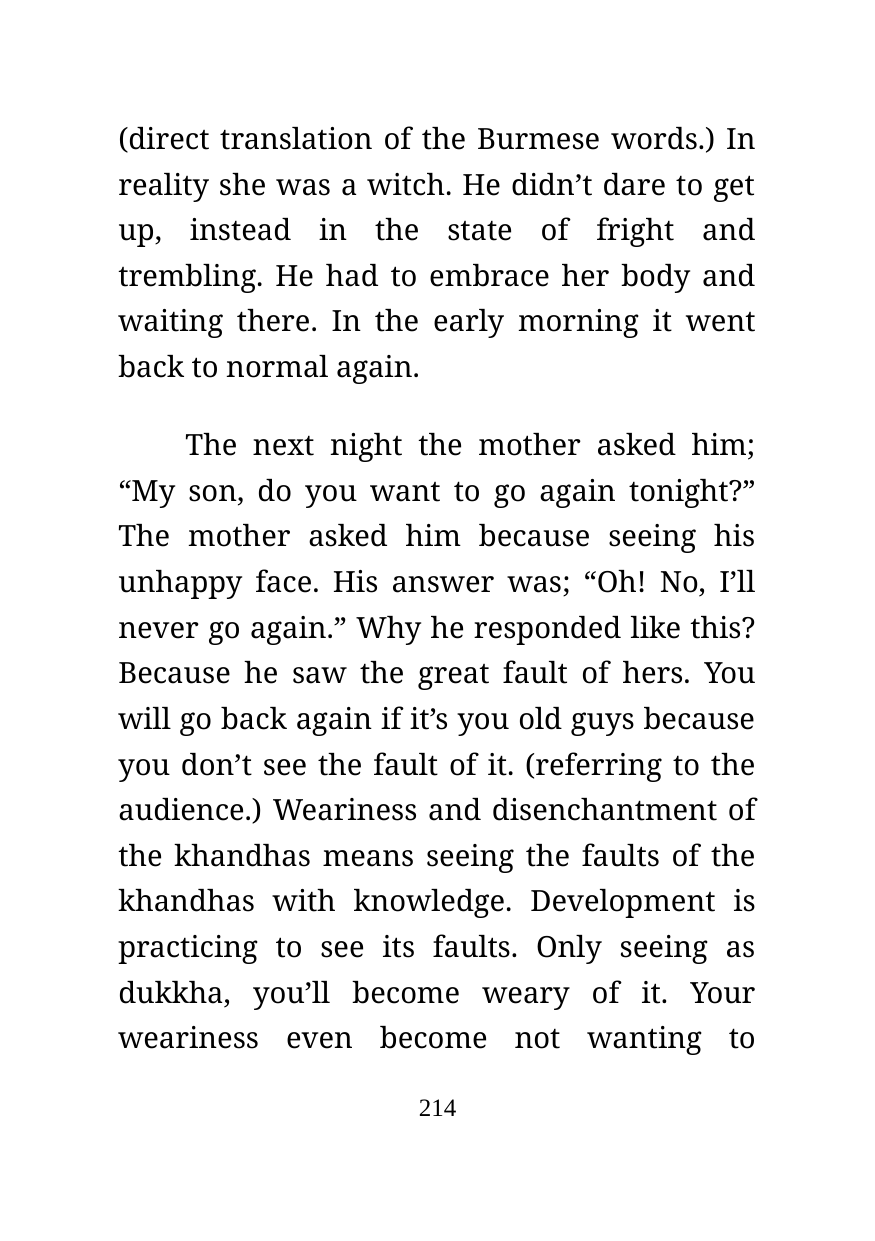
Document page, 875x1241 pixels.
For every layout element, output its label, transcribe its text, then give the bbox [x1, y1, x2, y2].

text The next night the mother asked him; “My son, do you want to go again tonight?” The mother asked him because seeing his unhappy face. His answer was; “Oh! No, I’ll never go again.” Why he responded like this? Because he saw the great fault of hers. You will go back again if it’s you old guys because you don’t see the fault of it. (referring to the audience.) Weariness and disenchantment of the khandhas means seeing the faults of the khandhas with knowledge. Development is practicing to see its faults. Only seeing as dukkha, you’ll become weary of it. Your weariness even become not wanting to [118, 424, 756, 1057]
text (direct translation of the Burmese words.) In reality she was a witch. He didn’t dare to get up, instead in the state of fright and trembling. He had to embrace her body and waiting there. In the early morning it went back to normal again. [118, 118, 756, 386]
